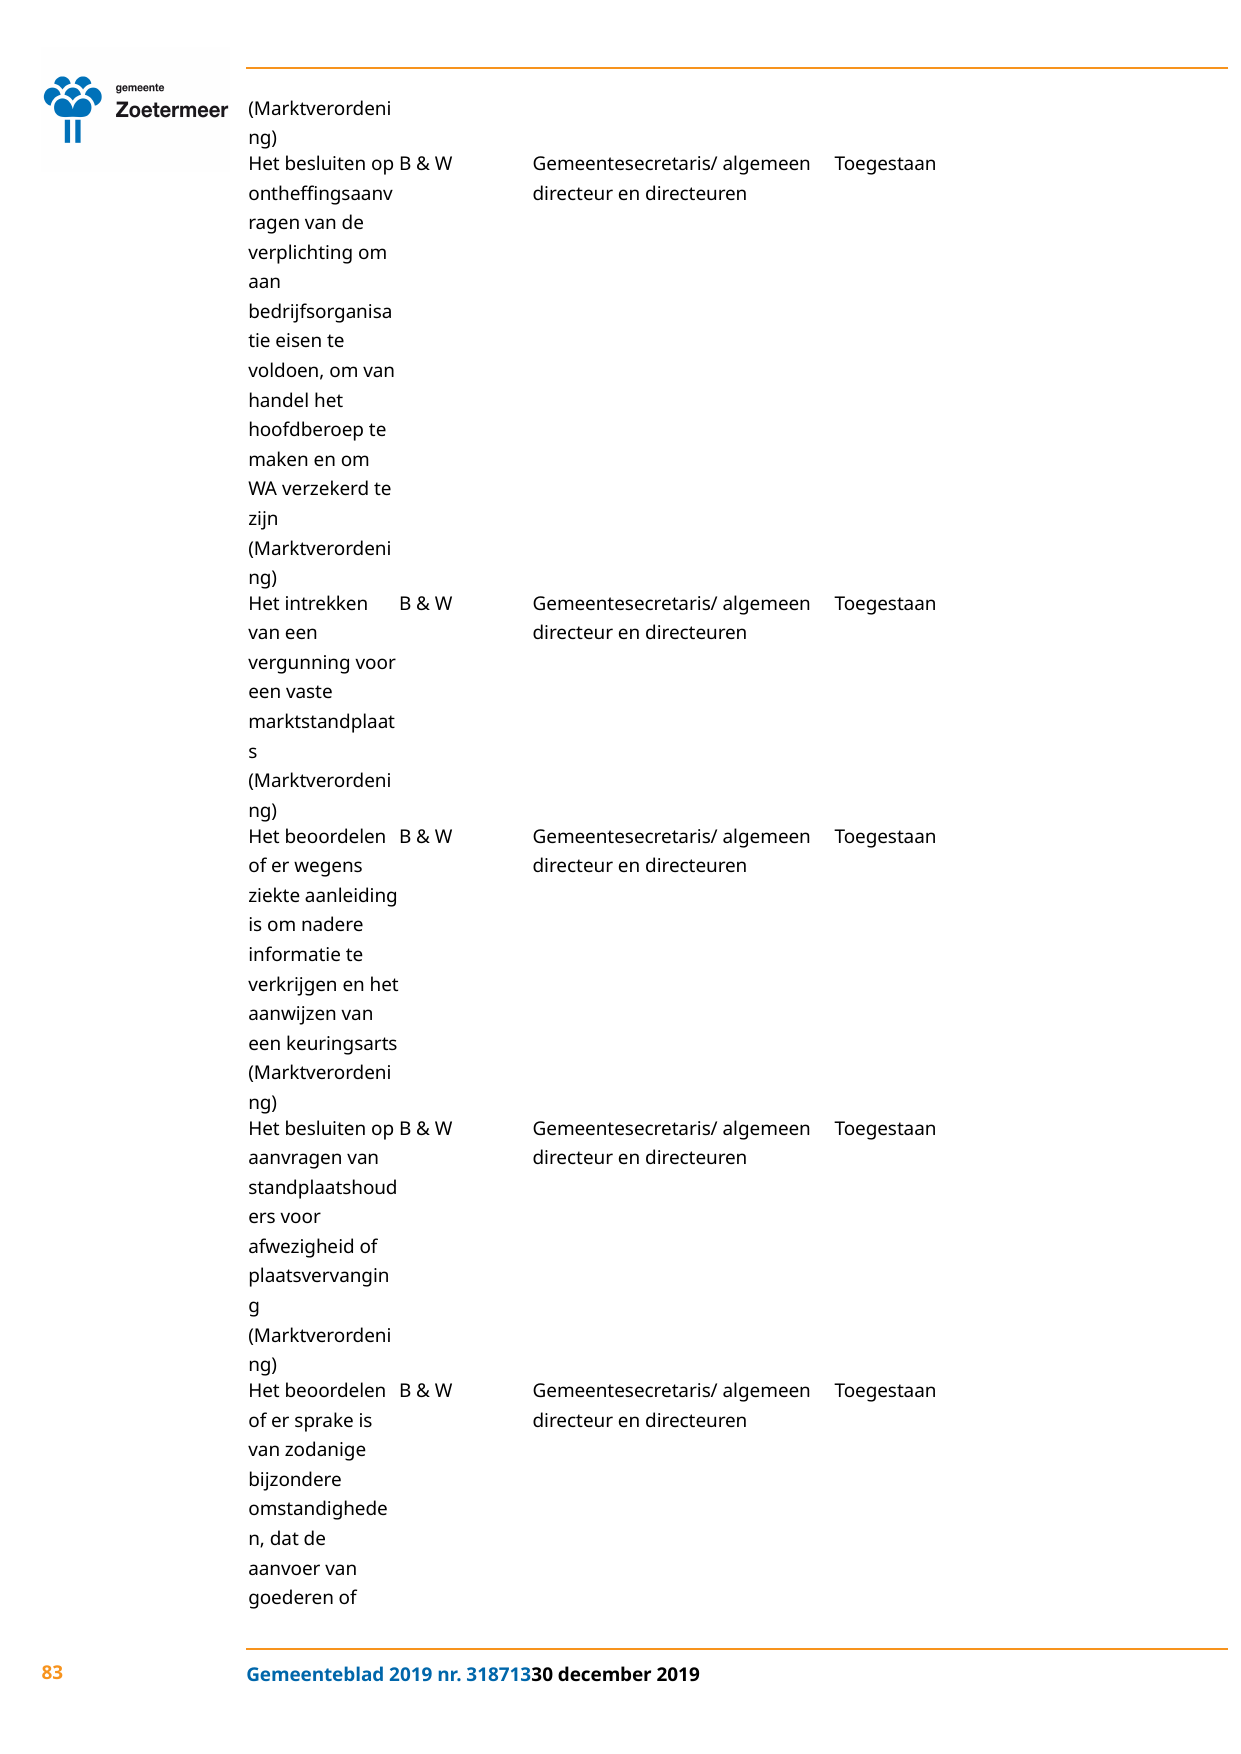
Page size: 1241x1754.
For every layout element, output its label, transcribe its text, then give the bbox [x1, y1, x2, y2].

table_cell Het besluiten op ontheffingsaanvragen van de verplichting om aan bedrijfsorganisatie eisen te voldoen, om van handel het hoofdberoep te maken en om WA verzekerd te zijn (Marktverordening) [248, 150, 399, 590]
table_cell [834, 95, 1094, 150]
table_cell B & W [399, 150, 532, 590]
table_cell Het intrekken van een vergunning voor een vaste marktstandplaats (Marktverordening) [248, 590, 399, 823]
table_cell Toegestaan [834, 150, 1094, 590]
table_cell [399, 95, 532, 150]
table_cell Gemeentesecretaris/ algemeen directeur en directeuren [533, 823, 834, 1115]
table_cell [533, 95, 834, 150]
table_cell Het besluiten op aanvragen van standplaatshouders voor afwezigheid of plaatsvervanging (Marktverordening) [248, 1115, 399, 1377]
table_cell (Marktverordening) [248, 95, 399, 150]
table_cell B & W [399, 1377, 532, 1610]
table_cell Gemeentesecretaris/ algemeen directeur en directeuren [533, 590, 834, 823]
table_cell Het beoordelen of er wegens ziekte aanleiding is om nadere informatie te verkrijgen en het aanwijzen van een keuringsarts (Marktverordening) [248, 823, 399, 1115]
table_cell Gemeentesecretaris/ algemeen directeur en directeuren [533, 1377, 834, 1610]
table_cell Gemeentesecretaris/ algemeen directeur en directeuren [533, 150, 834, 590]
table_cell Toegestaan [834, 1377, 1094, 1610]
table_cell B & W [399, 823, 532, 1115]
table_cell Toegestaan [834, 1115, 1094, 1377]
table_cell Toegestaan [834, 823, 1094, 1115]
table_cell B & W [399, 1115, 532, 1377]
table_cell Gemeentesecretaris/ algemeen directeur en directeuren [533, 1115, 834, 1377]
picture [41, 47, 231, 172]
table_cell Het beoordelen of er sprake is van zodanige bijzondere omstandigheden, dat de aanvoer van goederen of [248, 1377, 399, 1610]
table_cell B & W [399, 590, 532, 823]
table_cell Toegestaan [834, 590, 1094, 823]
